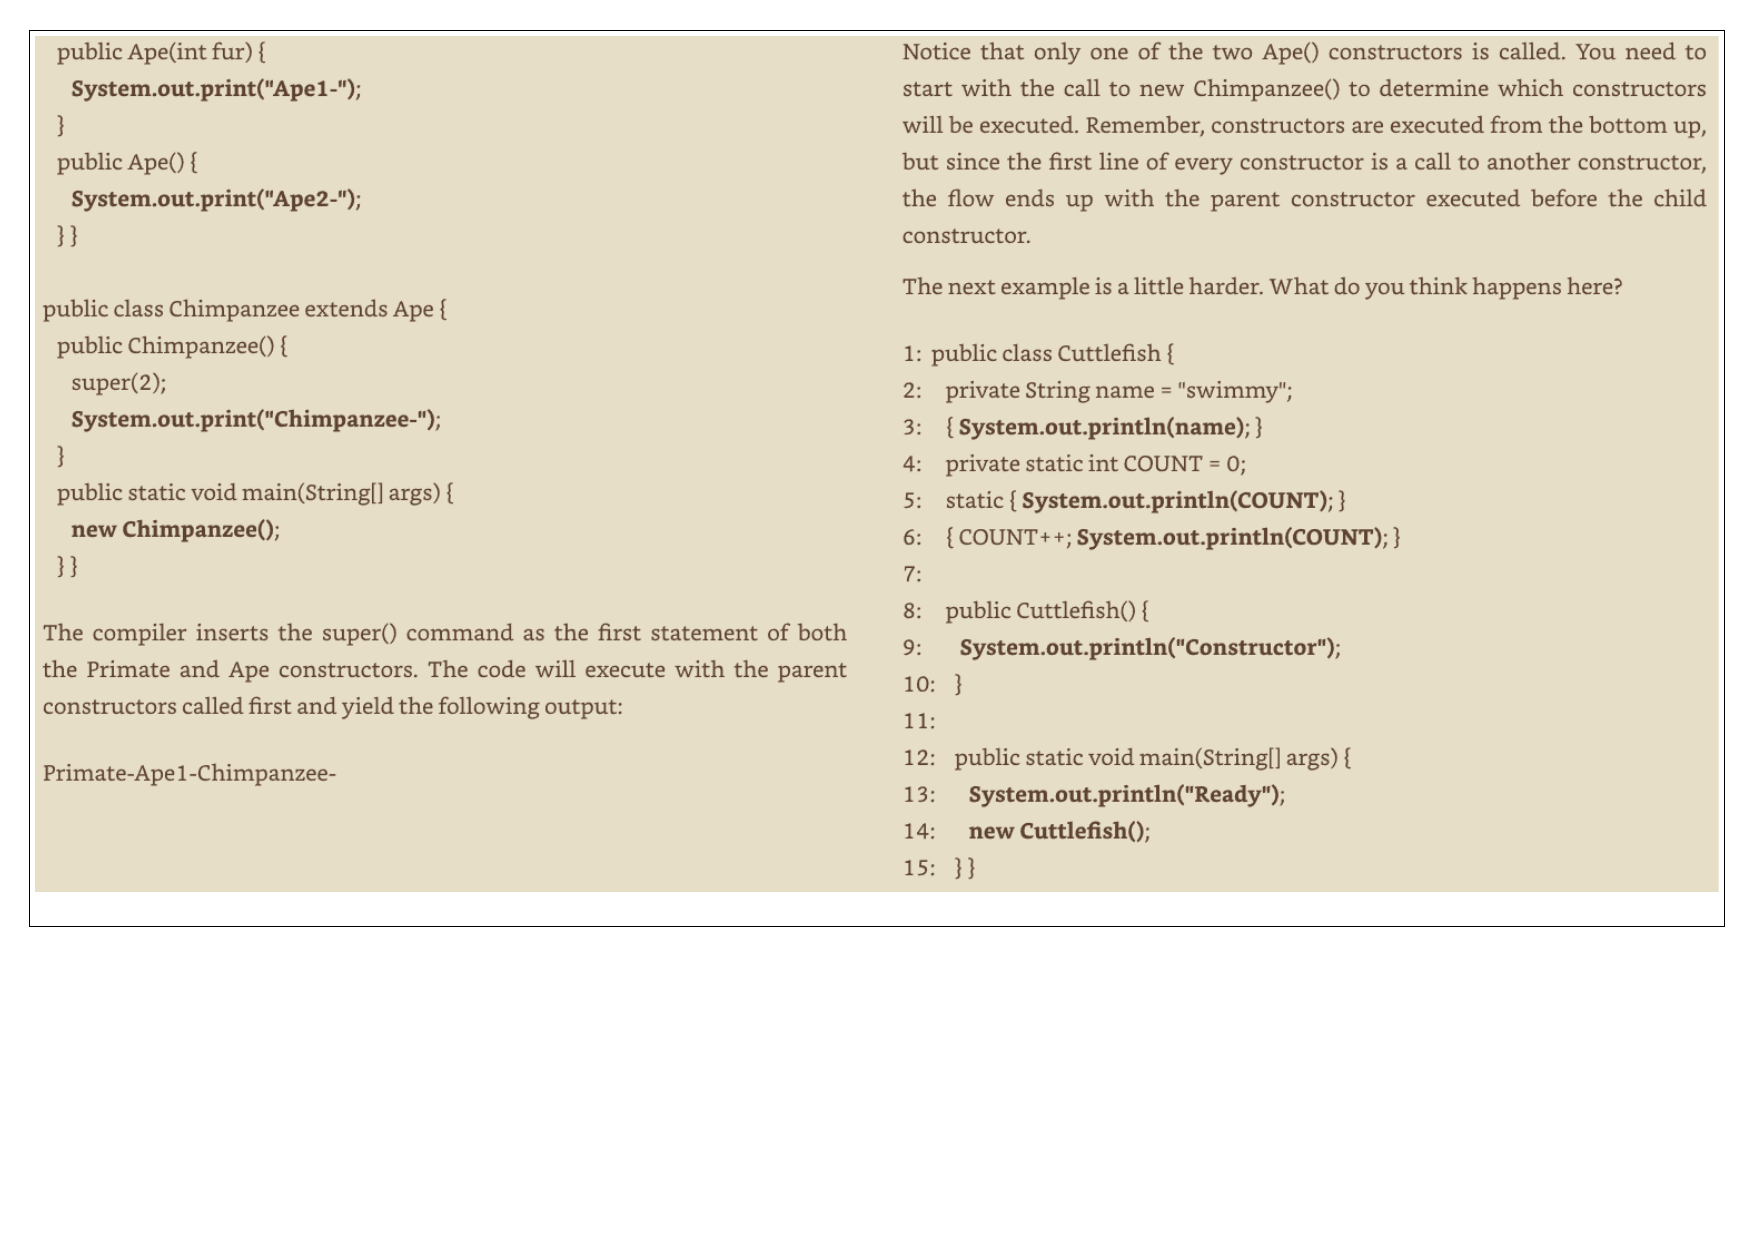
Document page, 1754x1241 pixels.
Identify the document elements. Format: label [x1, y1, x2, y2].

picture [35, 36, 1719, 892]
table_cell [30, 31, 1724, 926]
